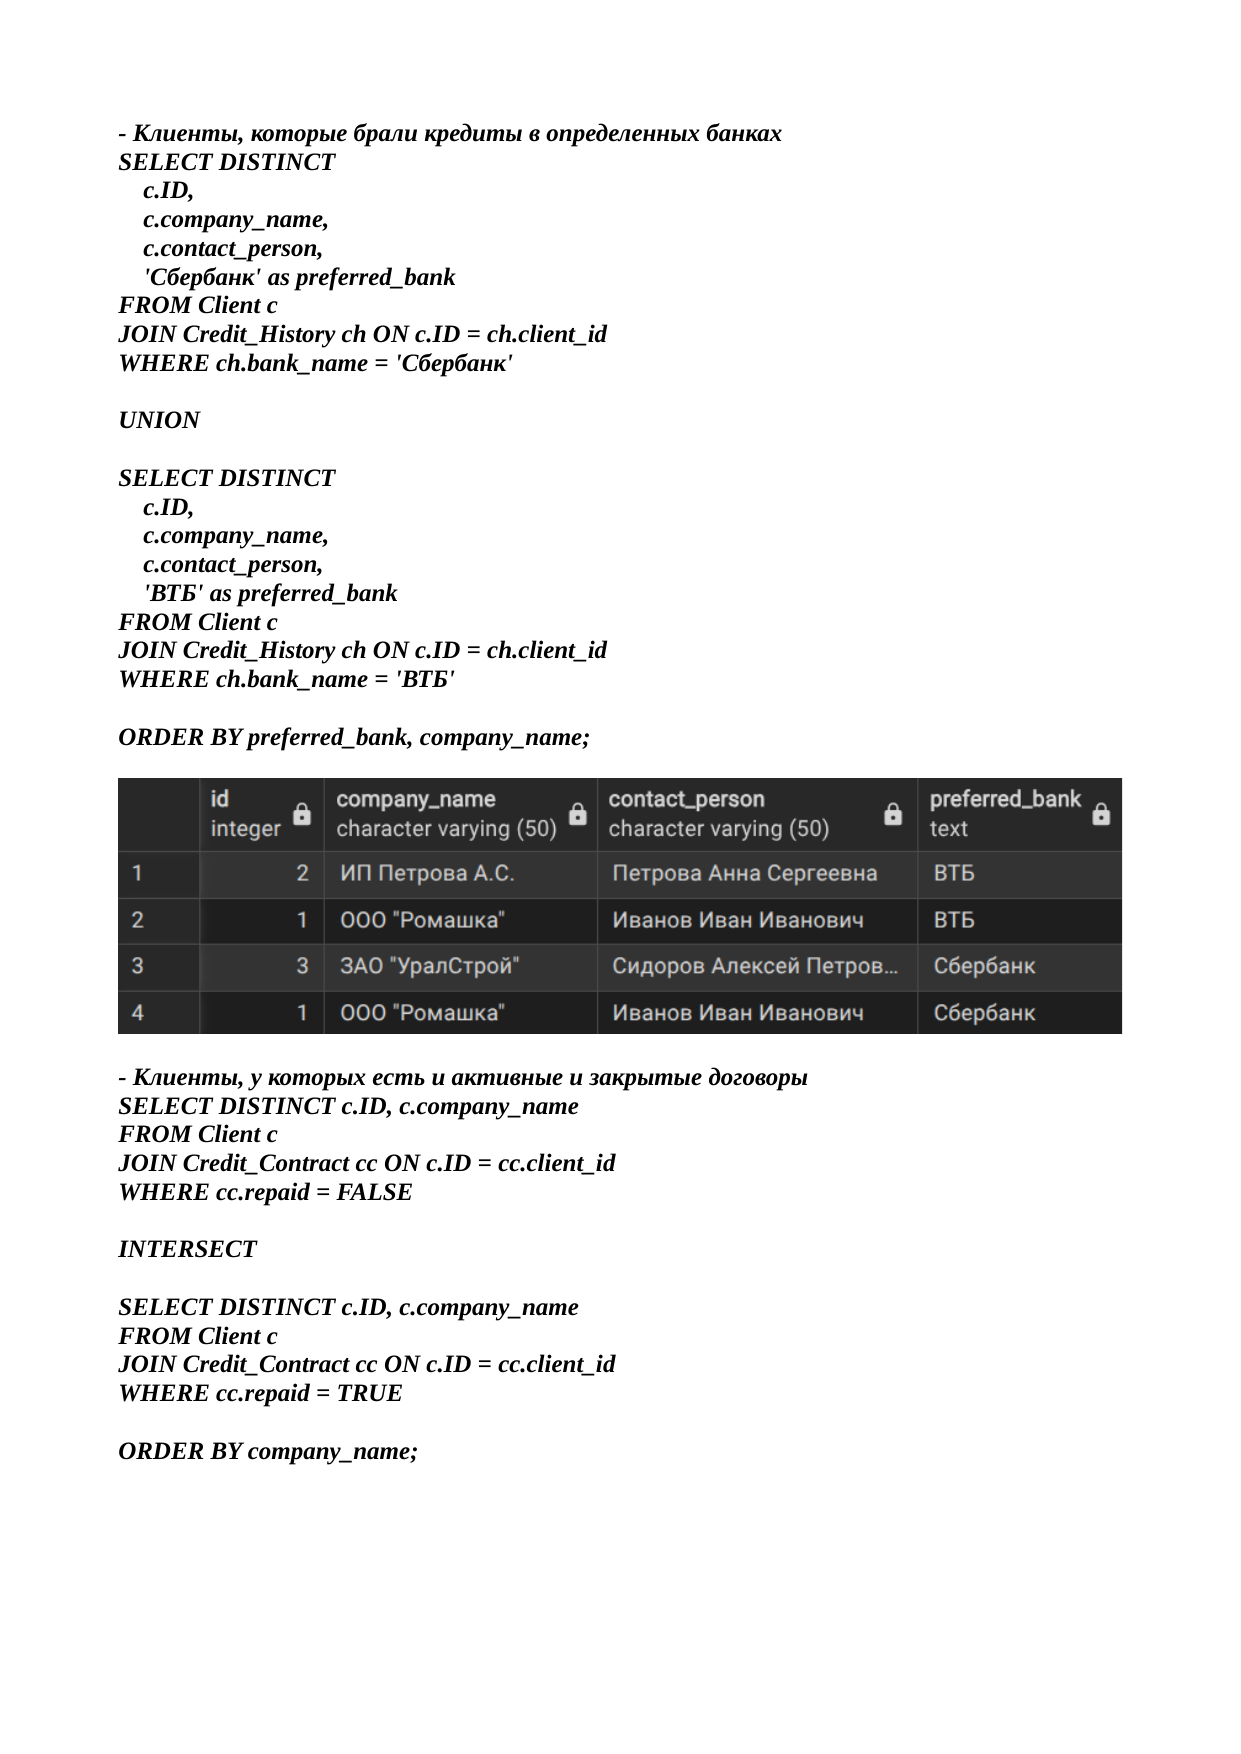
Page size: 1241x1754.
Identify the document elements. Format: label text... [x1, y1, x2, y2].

text c.ID, [118, 492, 1122, 521]
text FROM Client c [118, 607, 1122, 636]
text SELECT DISTINCT [118, 147, 1122, 176]
text JOIN Credit_Contract cc ON c.ID = cc.client_id [118, 1148, 1122, 1177]
text FROM Client c [118, 1119, 1122, 1148]
text SELECT DISTINCT c.ID, c.company_name [118, 1091, 1122, 1119]
text c.contact_person, [118, 549, 1122, 578]
text c.ID, [118, 176, 1122, 204]
text 'ВТБ' as preferred_bank [118, 578, 1122, 607]
text FROM Client c [118, 1321, 1122, 1349]
text ORDER BY preferred_bank, company_name; [118, 722, 1122, 751]
text ORDER BY company_name; [118, 1436, 1122, 1464]
text UNION [118, 406, 1122, 434]
text WHERE ch.bank_name = 'Сбербанк' [118, 348, 1122, 377]
text WHERE ch.bank_name = 'ВТБ' [118, 664, 1122, 693]
text c.contact_person, [118, 233, 1122, 262]
text JOIN Credit_History ch ON c.ID = ch.client_id [118, 319, 1122, 348]
text FROM Client c [118, 291, 1122, 319]
text SELECT DISTINCT [118, 463, 1122, 492]
text - Клиенты, которые брали кредиты в определенных банках [118, 118, 1122, 147]
text 'Сбербанк' as preferred_bank [118, 262, 1122, 291]
text WHERE cc.repaid = TRUE [118, 1378, 1122, 1407]
text JOIN Credit_Contract cc ON c.ID = cc.client_id [118, 1349, 1122, 1378]
text - Клиенты, у которых есть и активные и закрытые договоры [118, 1062, 1122, 1091]
text JOIN Credit_History ch ON c.ID = ch.client_id [118, 636, 1122, 664]
picture [118, 778, 1123, 1034]
text INTERSECT [118, 1234, 1122, 1263]
text c.company_name, [118, 521, 1122, 549]
text SELECT DISTINCT c.ID, c.company_name [118, 1292, 1122, 1321]
text c.company_name, [118, 204, 1122, 233]
text WHERE cc.repaid = FALSE [118, 1177, 1122, 1206]
